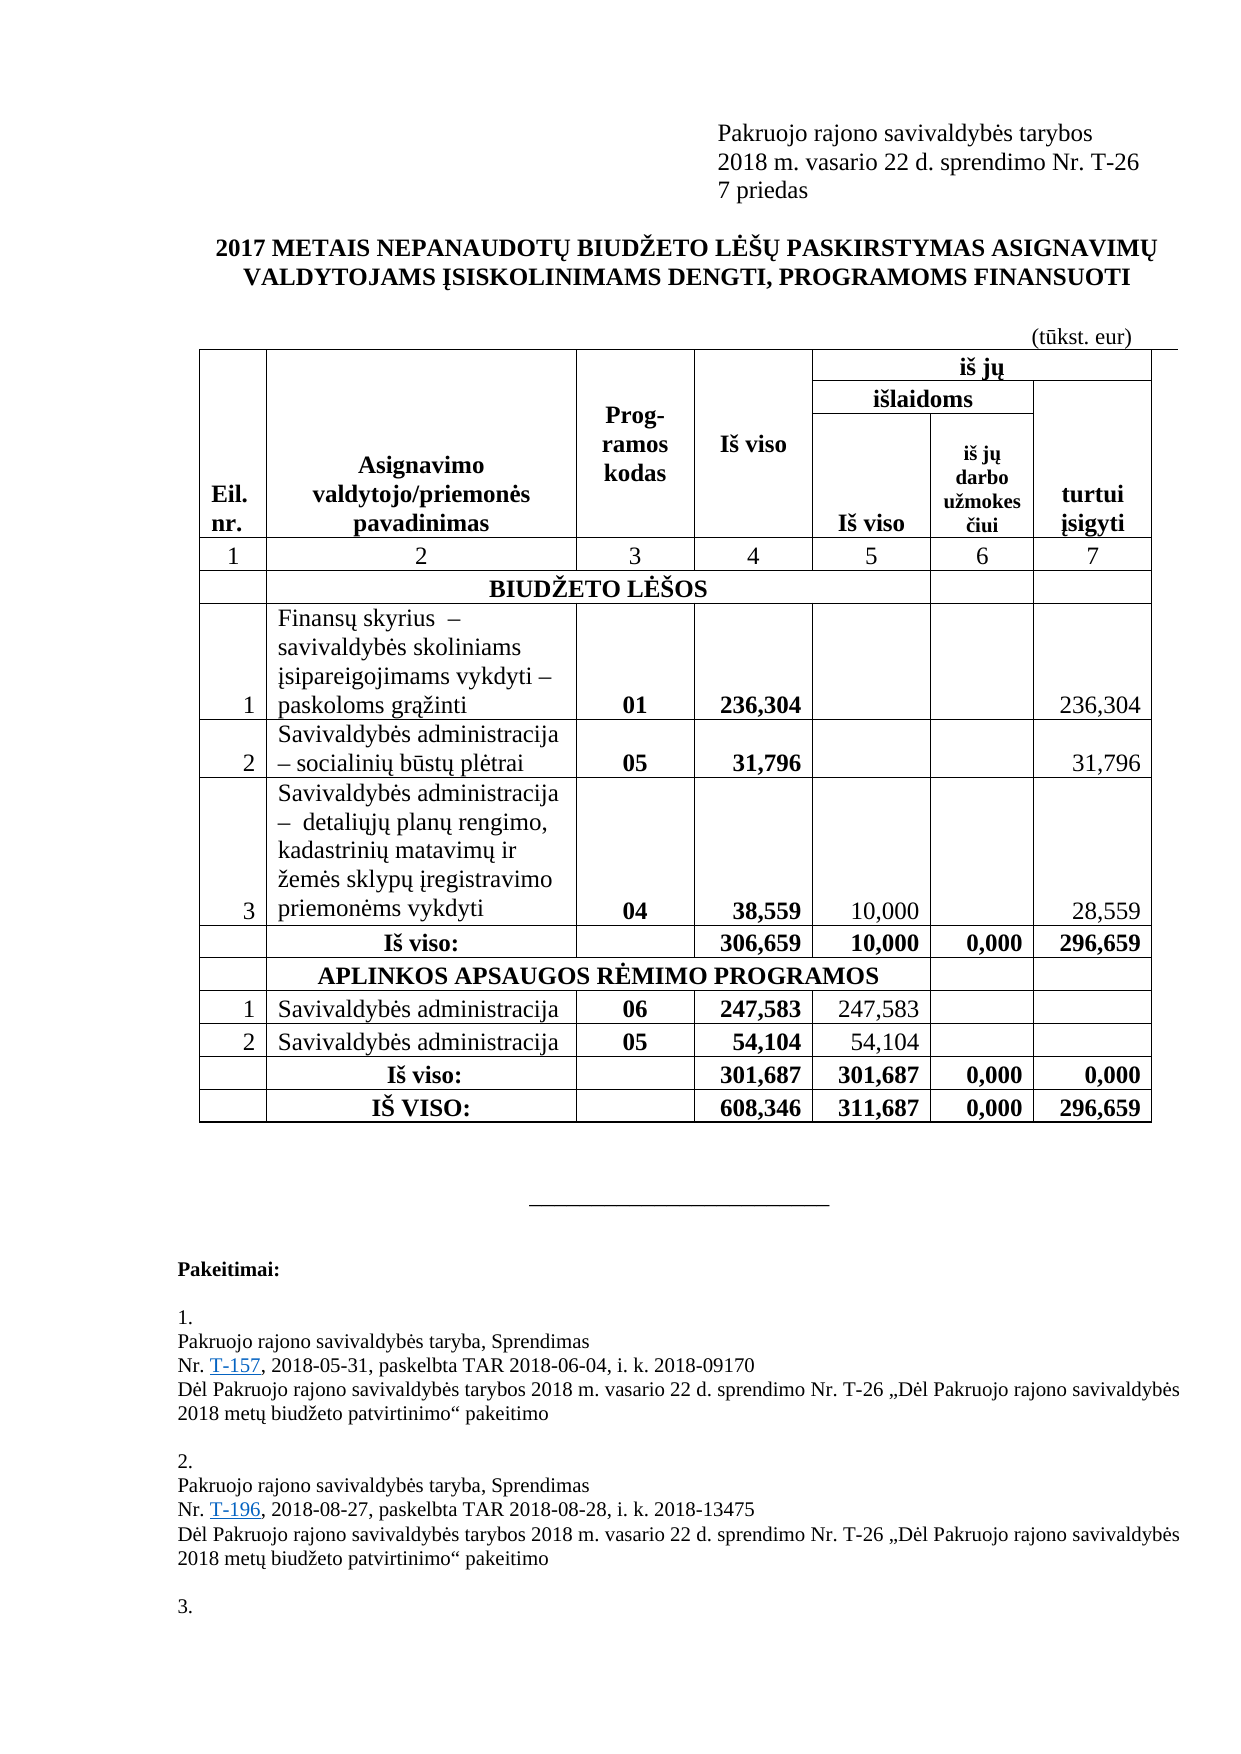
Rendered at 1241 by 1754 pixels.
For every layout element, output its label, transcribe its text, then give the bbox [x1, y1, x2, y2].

table_cell 2 [200, 1024, 266, 1056]
table_cell Finansų skyrius – savivaldybės skoliniams įsipareigojimams vykdyti – paskoloms grąžinti [267, 604, 576, 718]
table_cell 28,559 [1034, 778, 1151, 924]
table_cell [1152, 1056, 1178, 1088]
table_cell Savivaldybės administracija [267, 1024, 576, 1056]
table_cell [1152, 777, 1178, 924]
table_cell Eil. nr. [200, 350, 266, 537]
table_cell [200, 926, 266, 957]
text Pakruojo rajono savivaldybės taryba, Sprendimas [177, 1329, 1181, 1353]
table_header 2017 METAIS NEPANAUDOTŲ BIUDŽETO LĖŠŲ PASKIRSTYMAS ASIGNAVIMŲ VALDYTOJAMS ĮSISKOLINIMAMS DENGTI, PROGRAMOMS FINANSUOTI [189, 233, 1185, 1180]
table_cell [1034, 958, 1151, 990]
table_cell 38,559 [695, 778, 812, 924]
table_cell [577, 926, 694, 957]
table_cell 247,583 [695, 991, 812, 1023]
table_cell 4 [695, 538, 812, 570]
table_cell IŠ VISO: [267, 1090, 576, 1121]
table_cell [931, 958, 1033, 990]
table_cell 247,583 [813, 991, 930, 1023]
table_cell [577, 1057, 694, 1088]
table_cell [1152, 496, 1178, 537]
table_header [675, 319, 749, 349]
table_cell APLINKOS APSAUGOS RĖMIMO PROGRAMOS [267, 958, 930, 990]
table_cell [931, 604, 1033, 718]
table_cell 5 [813, 538, 930, 570]
table_cell išlaidoms [813, 381, 1033, 413]
text Pakruojo rajono savivaldybės taryba, Sprendimas [177, 1473, 1181, 1497]
table_cell [1152, 413, 1178, 454]
table_cell [1152, 603, 1178, 718]
table_cell 2 [200, 720, 266, 777]
table_cell 236,304 [695, 604, 812, 718]
text Nr. T-196, 2018-08-27, paskelbta TAR 2018-08-28, i. k. 2018-13475 [177, 1497, 1181, 1521]
table_cell [1152, 570, 1178, 602]
table_cell Savivaldybės administracija – socialinių būstų plėtrai [267, 720, 576, 777]
table_cell [1152, 380, 1178, 413]
table_cell Iš viso [813, 414, 930, 537]
table_cell [931, 778, 1033, 924]
text Dėl Pakruojo rajono savivaldybės tarybos 2018 m. vasario 22 d. sprendimo Nr. T-26 „Dėl Pakruojo rajono savivaldybės 2018 metų biudžeto patvirtinimo“ pakeitimo [177, 1377, 1181, 1425]
table_cell 05 [577, 720, 694, 777]
text 3. [177, 1594, 1181, 1618]
table_cell 6 [931, 538, 1033, 570]
text Nr. T-157, 2018-05-31, paskelbta TAR 2018-06-04, i. k. 2018-09170 [177, 1353, 1181, 1377]
table_cell Savivaldybės administracija – detaliųjų planų rengimo, kadastrinių matavimų ir žemės sklypų įregistravimo priemonėms vykdyti [267, 778, 576, 924]
table_header [266, 319, 675, 349]
table_cell [931, 1024, 1033, 1056]
text 7 priedas [717, 176, 1181, 204]
table_cell [200, 571, 266, 602]
table_cell [1152, 1023, 1178, 1056]
table_cell 05 [577, 1024, 694, 1056]
table_cell [1152, 537, 1178, 570]
table_cell 3 [200, 778, 266, 924]
table_header (tūkst. eur) [985, 319, 1178, 349]
table_cell 608,346 [695, 1090, 812, 1121]
text Pakruojo rajono savivaldybės tarybos [717, 118, 1181, 147]
table_cell [577, 1090, 694, 1121]
table_cell [1152, 350, 1178, 380]
table_cell iš jų darbo užmokesčiui [931, 414, 1033, 537]
table_header [200, 319, 266, 349]
table_cell [1152, 957, 1178, 990]
table_cell [931, 571, 1033, 602]
table_cell 1 [200, 538, 266, 570]
table_cell turtui įsigyti [1034, 381, 1151, 537]
table_cell 04 [577, 778, 694, 924]
table_cell Iš viso [695, 350, 812, 537]
table_cell [1152, 1089, 1178, 1121]
table_cell [931, 991, 1033, 1023]
table_cell 1 [200, 604, 266, 718]
table_cell Prog- ramos kodas [577, 350, 694, 537]
table_cell [1152, 925, 1178, 957]
table_cell 296,659 [1034, 1090, 1151, 1121]
table_cell [1152, 990, 1178, 1023]
table_cell [200, 958, 266, 990]
table_cell iš jų [813, 350, 1151, 380]
table_cell 7 [1034, 538, 1151, 570]
table_cell 0,000 [1034, 1057, 1151, 1088]
table_cell [1152, 719, 1178, 777]
table_cell [931, 720, 1033, 777]
table_cell 0,000 [931, 1057, 1033, 1088]
table_cell [1152, 454, 1178, 496]
table_cell 301,687 [695, 1057, 812, 1088]
table_cell Savivaldybės administracija [267, 991, 576, 1023]
table_cell [813, 720, 930, 777]
table_cell BIUDŽETO LĖŠOS [267, 571, 930, 602]
table_cell 01 [577, 604, 694, 718]
text Pakeitimai: [177, 1257, 1181, 1281]
table_cell [1034, 1024, 1151, 1056]
table_cell 06 [577, 991, 694, 1023]
table_cell 10,000 [813, 926, 930, 957]
table_cell 0,000 [931, 926, 1033, 957]
table_header [749, 319, 867, 349]
text 1. [177, 1305, 1181, 1329]
table_cell 236,304 [1034, 604, 1151, 718]
text Dėl Pakruojo rajono savivaldybės tarybos 2018 m. vasario 22 d. sprendimo Nr. T-26 „Dėl Pakruojo rajono savivaldybės 2018 metų biudžeto patvirtinimo“ pakeitimo [177, 1521, 1181, 1569]
table_cell 0,000 [931, 1090, 1033, 1121]
table_cell 301,687 [813, 1057, 930, 1088]
table_cell 1 [200, 991, 266, 1023]
table_cell 306,659 [695, 926, 812, 957]
table_cell 31,796 [1034, 720, 1151, 777]
table_cell [200, 1057, 266, 1088]
text ________________________ [177, 1180, 1181, 1209]
table_cell 296,659 [1034, 926, 1151, 957]
table_cell [813, 604, 930, 718]
text 2. [177, 1449, 1181, 1473]
text 2018 m. vasario 22 d. sprendimo Nr. T-26 [717, 147, 1181, 176]
table_cell 2 [267, 538, 576, 570]
table_cell 311,687 [813, 1090, 930, 1121]
table_cell Iš viso: [267, 926, 576, 957]
table_cell 31,796 [695, 720, 812, 777]
table_cell 54,104 [813, 1024, 930, 1056]
table_header [868, 319, 985, 349]
table_cell 3 [577, 538, 694, 570]
table_cell [1034, 991, 1151, 1023]
table_cell [200, 1090, 266, 1121]
table_cell 54,104 [695, 1024, 812, 1056]
table_cell Asignavimo valdytojo/priemonės pavadinimas [267, 350, 576, 537]
table_cell 10,000 [813, 778, 930, 924]
table_cell [1034, 571, 1151, 602]
table_cell Iš viso: [267, 1057, 576, 1088]
